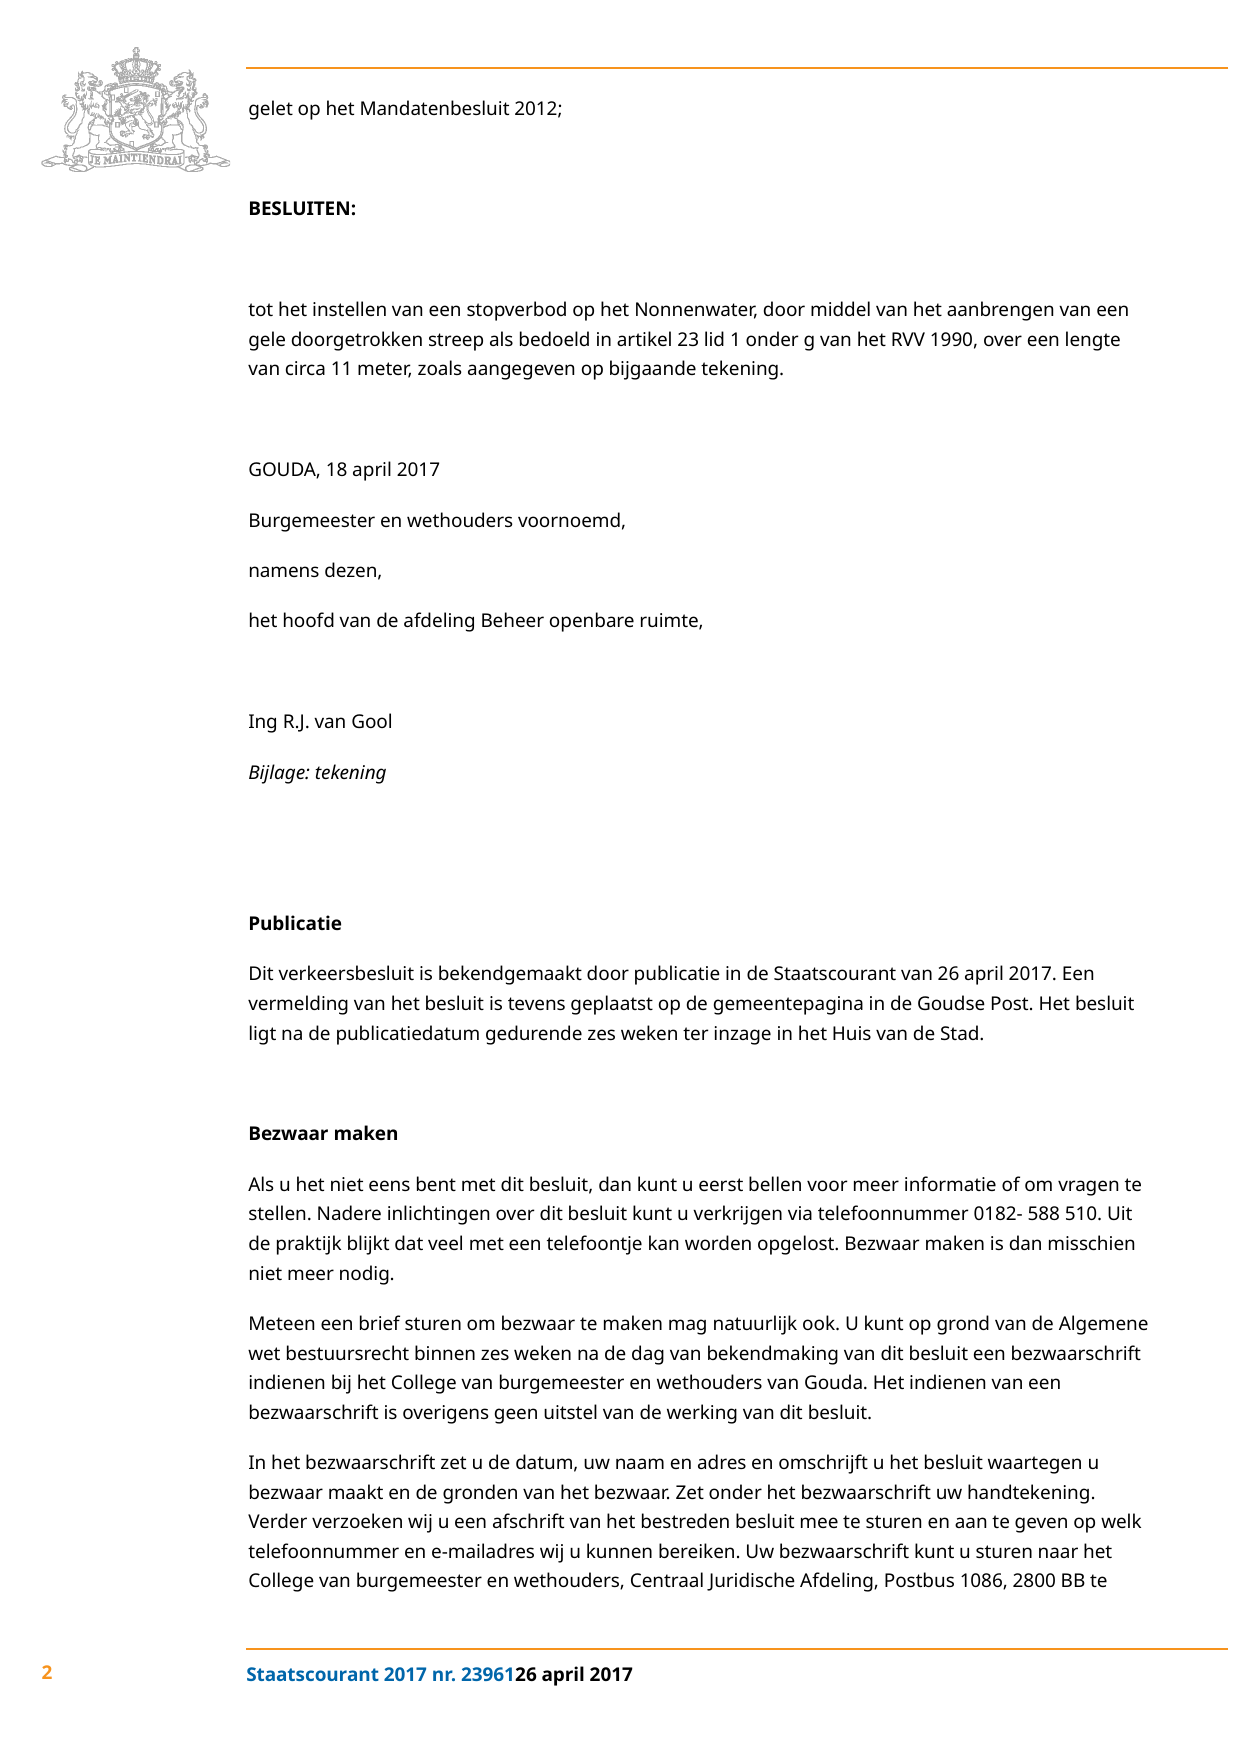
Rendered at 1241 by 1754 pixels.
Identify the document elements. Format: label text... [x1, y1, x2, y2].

text gelet op het Mandatenbesluit 2012; [248, 95, 1152, 121]
text Als u het niet eens bent met dit besluit, dan kunt u eerst bellen voor meer informatie of om vragen te stellen. Nadere inlichtingen over dit besluit kunt u verkrijgen via telefoonnummer 0182- 588 510. Uit de praktijk blijkt dat veel met een telefoontje kan worden opgelost. Bezwaar maken is dan misschien niet meer nodig. [248, 1171, 1152, 1286]
text Dit verkeersbesluit is bekendgemaakt door publicatie in de Staatscourant van 26 april 2017. Een vermelding van het besluit is tevens geplaatst op de gemeentepagina in de Goudse Post. Het besluit ligt na de publicatiedatum gedurende zes weken ter inzage in het Huis van de Stad. [248, 961, 1152, 1046]
text Bijlage: tekening [248, 759, 1152, 785]
text tot het instellen van een stopverbod op het Nonnenwater, door middel van het aanbrengen van een gele doorgetrokken streep als bedoeld in artikel 23 lid 1 onder g van het RVV 1990, over een lengte van circa 11 meter, zoals aangegeven op bijgaande tekening. [248, 296, 1152, 381]
text In het bezwaarschrift zet u de datum, uw naam en adres en omschrijft u het besluit waartegen u bezwaar maakt en de gronden van het bezwaar. Zet onder het bezwaarschrift uw handtekening. Verder verzoeken wij u een afschrift van het bestreden besluit mee te sturen en aan te geven op welk telefoonnummer en e-mailadres wij u kunnen bereiken. Uw bezwaarschrift kunt u sturen naar het College van burgemeester en wethouders, Centraal Juridische Afdeling, Postbus 1086, 2800 BB te [248, 1449, 1152, 1593]
text namens dezen, [248, 557, 1152, 583]
text GOUDA, 18 april 2017 [248, 456, 1152, 482]
text het hoofd van de afdeling Beheer openbare ruimte, [248, 608, 1152, 633]
text BESLUITEN: [248, 196, 1152, 221]
text Publicatie [248, 910, 1152, 936]
text Meteen een brief sturen om bezwaar te maken mag natuurlijk ook. U kunt op grond van de Algemene wet bestuursrecht binnen zes weken na de dag van bekendmaking van dit besluit een bezwaarschrift indienen bij het College van burgemeester en wethouders van Gouda. Het indienen van een bezwaarschrift is overigens geen uitstel van de werking van dit besluit. [248, 1310, 1152, 1425]
text Ing R.J. van Gool [248, 708, 1152, 734]
picture [41, 47, 231, 172]
text Bezwaar maken [248, 1121, 1152, 1146]
text Burgemeester en wethouders voornoemd, [248, 507, 1152, 533]
